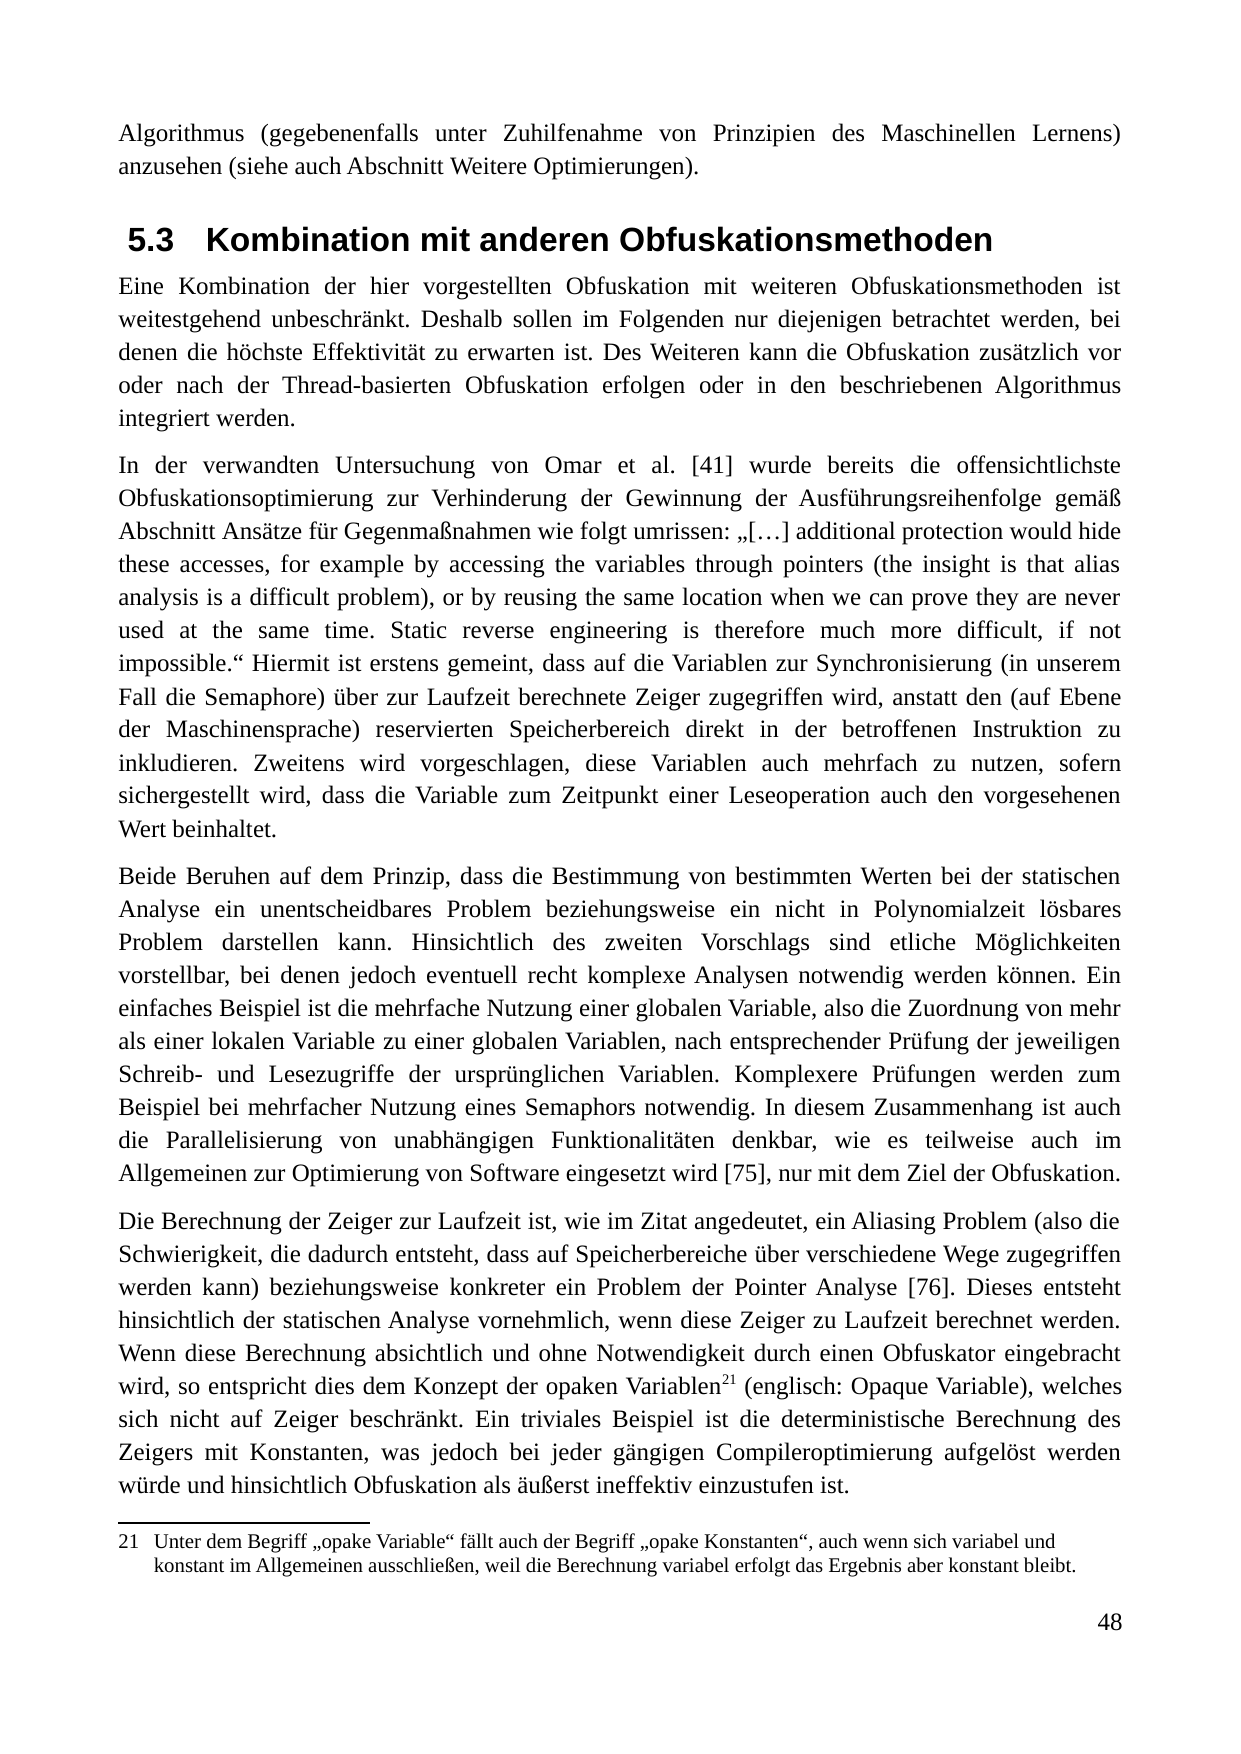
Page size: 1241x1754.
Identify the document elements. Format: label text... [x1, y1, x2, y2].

text In der verwandten Untersuchung von Omar et al. [41] wurde bereits die offensichtlichste Obfuskationsoptimierung zur Verhinderung der Gewinnung der Ausführungsreihenfolge gemäß Abschnitt Ansätze für Gegenmaßnahmen wie folgt umrissen: „[…] additional protection would hide these accesses, for example by accessing the variables through pointers (the insight is that alias analysis is a difficult problem), or by reusing the same location when we can prove they are never used at the same time. Static reverse engineering is therefore much more difficult, if not impossible.“ Hiermit ist erstens gemeint, dass auf die Variablen zur Synchronisierung (in unserem Fall die Semaphore) über zur Laufzeit berechnete Zeiger zugegriffen wird, anstatt den (auf Ebene der Maschinensprache) reservierten Speicherbereich direkt in der betroffenen Instruktion zu inkludieren. Zweitens wird vorgeschlagen, diese Variablen auch mehrfach zu nutzen, sofern sichergestellt wird, dass die Variable zum Zeitpunkt einer Leseoperation auch den vorgesehenen Wert beinhaltet. [118, 450, 1122, 842]
text Unter dem Begriff „opake Variable“ fällt auch der Begriff „opake Konstanten“, auch wenn sich variabel und konstant im Allgemeinen ausschließen, weil die Berechnung variabel erfolgt das Ergebnis aber konstant bleibt. [118, 1529, 1122, 1577]
text Algorithmus (gegebenenfalls unter Zuhilfenahme von Prinzipien des Maschinellen Lernens) anzusehen (siehe auch Abschnitt Weitere Optimierungen). [118, 118, 1122, 180]
text Eine Kombination der hier vorgestellten Obfuskation mit weiteren Obfuskationsmethoden ist weitestgehend unbeschränkt. Deshalb sollen im Folgenden nur diejenigen betrachtet werden, bei denen die höchste Effektivität zu erwarten ist. Des Weiteren kann die Obfuskation zusätzlich vor oder nach der Thread-basierten Obfuskation erfolgen oder in den beschriebenen Algorithmus integriert werden. [118, 271, 1122, 432]
text Beide Beruhen auf dem Prinzip, dass die Bestimmung von bestimmten Werten bei der statischen Analyse ein unentscheidbares Problem beziehungsweise ein nicht in Polynomialzeit lösbares Problem darstellen kann. Hinsichtlich des zweiten Vorschlags sind etliche Möglichkeiten vorstellbar, bei denen jedoch eventuell recht komplexe Analysen notwendig werden können. Ein einfaches Beispiel ist die mehrfache Nutzung einer globalen Variable, also die Zuordnung von mehr als einer lokalen Variable zu einer globalen Variablen, nach entsprechender Prüfung der jeweiligen Schreib- und Lesezugriffe der ursprünglichen Variablen. Komplexere Prüfungen werden zum Beispiel bei mehrfacher Nutzung eines Semaphors notwendig. In diesem Zusammenhang ist auch die Parallelisierung von unabhängigen Funktionalitäten denkbar, wie es teilweise auch im Allgemeinen zur Optimierung von Software eingesetzt wird [75], nur mit dem Ziel der Obfuskation. [118, 861, 1122, 1187]
text Die Berechnung der Zeiger zur Laufzeit ist, wie im Zitat angedeutet, ein Aliasing Problem (also die Schwierigkeit, die dadurch entsteht, dass auf Speicherbereiche über verschiedene Wege zugegriffen werden kann) beziehungsweise konkreter ein Problem der Pointer Analyse [76]. Dieses entsteht hinsichtlich der statischen Analyse vornehmlich, wenn diese Zeiger zu Laufzeit berechnet werden. Wenn diese Berechnung absichtlich und ohne Notwendigkeit durch einen Obfuskator eingebracht wird, so entspricht dies dem Konzept der opaken Variablen (englisch: Opaque Variable), welches sich nicht auf Zeiger beschränkt. Ein triviales Beispiel ist die deterministische Berechnung des Zeigers mit Konstanten, was jedoch bei jeder gängigen Compileroptimierung aufgelöst werden würde und hinsichtlich Obfuskation als äußerst ineffektiv einzustufen ist. [118, 1206, 1122, 1499]
subtitle Kombination mit anderen Obfuskationsmethoden [118, 219, 1122, 258]
